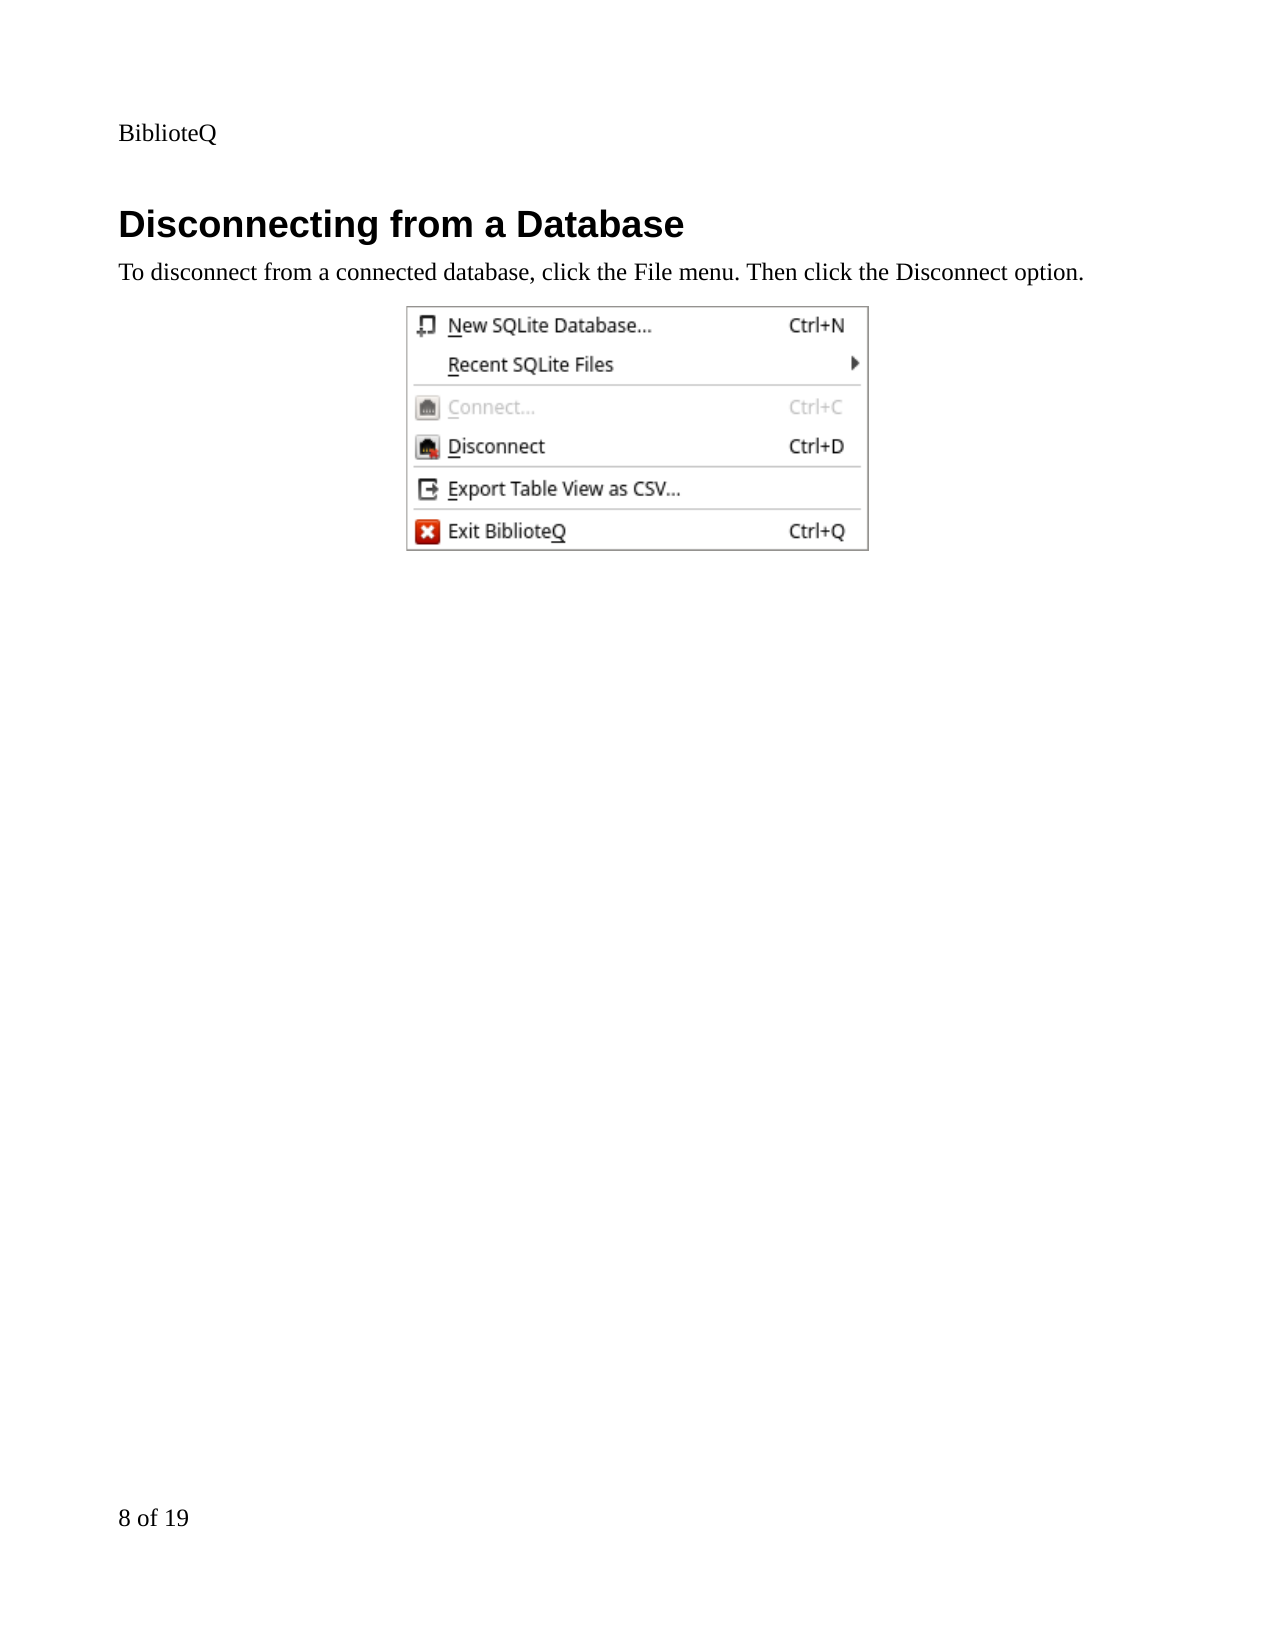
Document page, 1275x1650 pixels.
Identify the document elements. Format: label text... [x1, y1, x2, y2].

subtitle Disconnecting from a Database [118, 201, 1157, 245]
picture [406, 306, 869, 551]
text To disconnect from a connected database, click the File menu. Then click the Disconnect option. [118, 257, 1157, 286]
